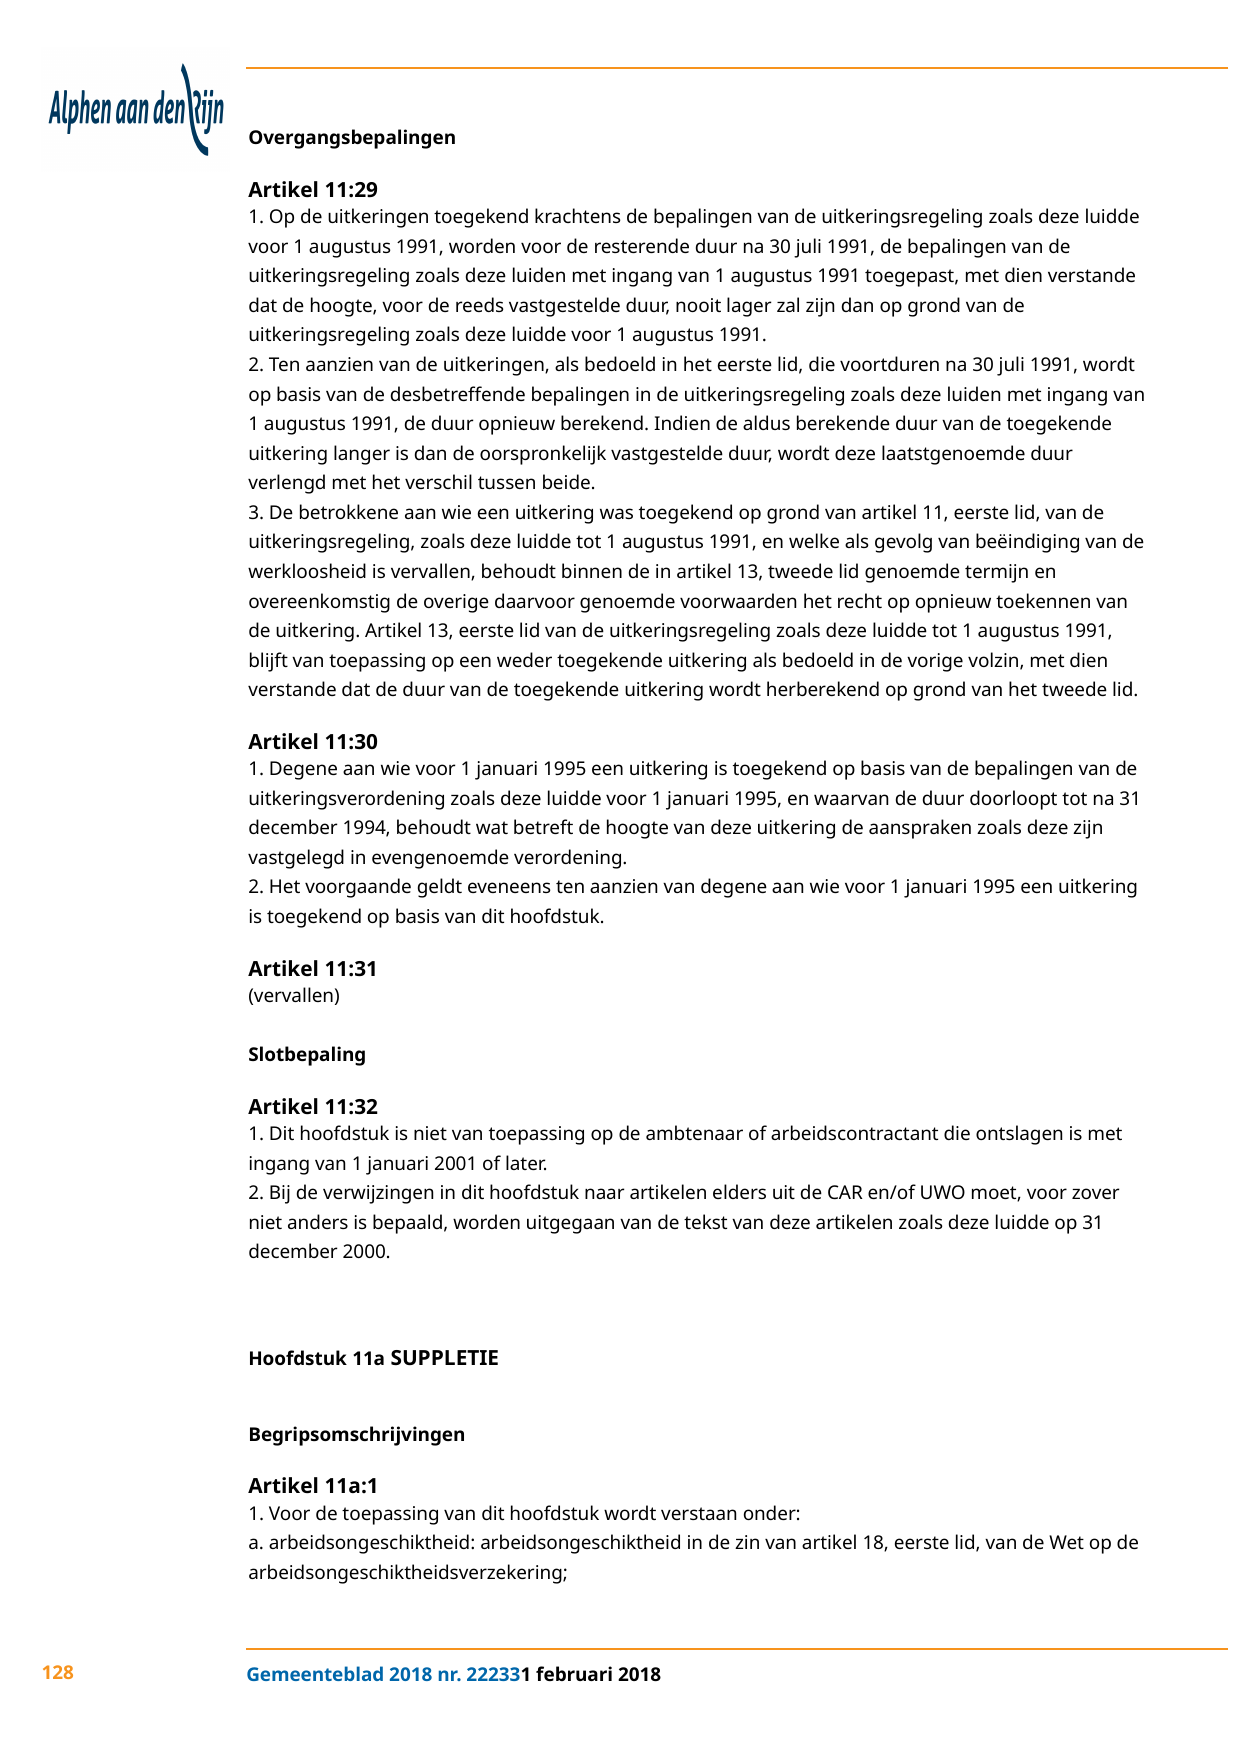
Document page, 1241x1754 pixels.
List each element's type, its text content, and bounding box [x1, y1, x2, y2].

text Artikel 11:30 [248, 727, 1152, 755]
text Artikel 11:32 [248, 1092, 1152, 1120]
text 2. Ten aanzien van de uitkeringen, als bedoeld in het eerste lid, die voortduren na 30 juli 1991, wordt op basis van de desbetreffende bepalingen in de uitkeringsregeling zoals deze luiden met ingang van 1 augustus 1991, de duur opnieuw berekend. Indien de aldus berekende duur van de toegekende uitkering langer is dan de oorspronkelijk vastgestelde duur, wordt deze laatstgenoemde duur verlengd met het verschil tussen beide. [248, 351, 1152, 495]
text Artikel 11:31 [248, 954, 1152, 982]
text Artikel 11a:1 [248, 1471, 1152, 1500]
text 1. Voor de toepassing van dit hoofdstuk wordt verstaan onder: [248, 1500, 1152, 1526]
text Hoofdstuk 11a SUPPLETIE [248, 1343, 1152, 1372]
text Artikel 11:29 [248, 175, 1152, 203]
text 1. Dit hoofdstuk is niet van toepassing op de ambtenaar of arbeidscontractant die ontslagen is met ingang van 1 januari 2001 of later. [248, 1120, 1152, 1176]
text Overgangsbepalingen [248, 124, 1152, 150]
text 2. Bij de verwijzingen in dit hoofdstuk naar artikelen elders uit de CAR en/of UWO moet, voor zover niet anders is bepaald, worden uitgegaan van de tekst van deze artikelen zoals deze luidde op 31 december 2000. [248, 1179, 1152, 1264]
text (vervallen) [248, 982, 1152, 1008]
text a. arbeidsongeschiktheid: arbeidsongeschiktheid in de zin van artikel 18, eerste lid, van de Wet op de arbeidsongeschiktheidsverzekering; [248, 1529, 1152, 1585]
text 2. Het voorgaande geldt eveneens ten aanzien van degene aan wie voor 1 januari 1995 een uitkering is toegekend op basis van dit hoofdstuk. [248, 874, 1152, 929]
text Begripsomschrijvingen [248, 1421, 1152, 1447]
text 1. Degene aan wie voor 1 januari 1995 een uitkering is toegekend op basis van de bepalingen van de uitkeringsverordening zoals deze luidde voor 1 januari 1995, en waarvan de duur doorloopt tot na 31 december 1994, behoudt wat betreft de hoogte van deze uitkering de aanspraken zoals deze zijn vastgelegd in evengenoemde verordening. [248, 755, 1152, 870]
text 3. De betrokkene aan wie een uitkering was toegekend op grond van artikel 11, eerste lid, van de uitkeringsregeling, zoals deze luidde tot 1 augustus 1991, en welke als gevolg van beëindiging van de werkloosheid is vervallen, behoudt binnen de in artikel 13, tweede lid genoemde termijn en overeenkomstig de overige daarvoor genoemde voorwaarden het recht op opnieuw toekennen van de uitkering. Artikel 13, eerste lid van de uitkeringsregeling zoals deze luidde tot 1 augustus 1991, blijft van toepassing op een weder toegekende uitkering als bedoeld in de vorige volzin, met dien verstande dat de duur van de toegekende uitkering wordt herberekend op grond van het tweede lid. [248, 499, 1152, 702]
picture [41, 47, 231, 172]
text Slotbepaling [248, 1041, 1152, 1067]
text 1. Op de uitkeringen toegekend krachtens de bepalingen van de uitkeringsregeling zoals deze luidde voor 1 augustus 1991, worden voor de resterende duur na 30 juli 1991, de bepalingen van de uitkeringsregeling zoals deze luiden met ingang van 1 augustus 1991 toegepast, met dien verstande dat de hoogte, voor de reeds vastgestelde duur, nooit lager zal zijn dan op grond van de uitkeringsregeling zoals deze luidde voor 1 augustus 1991. [248, 203, 1152, 347]
